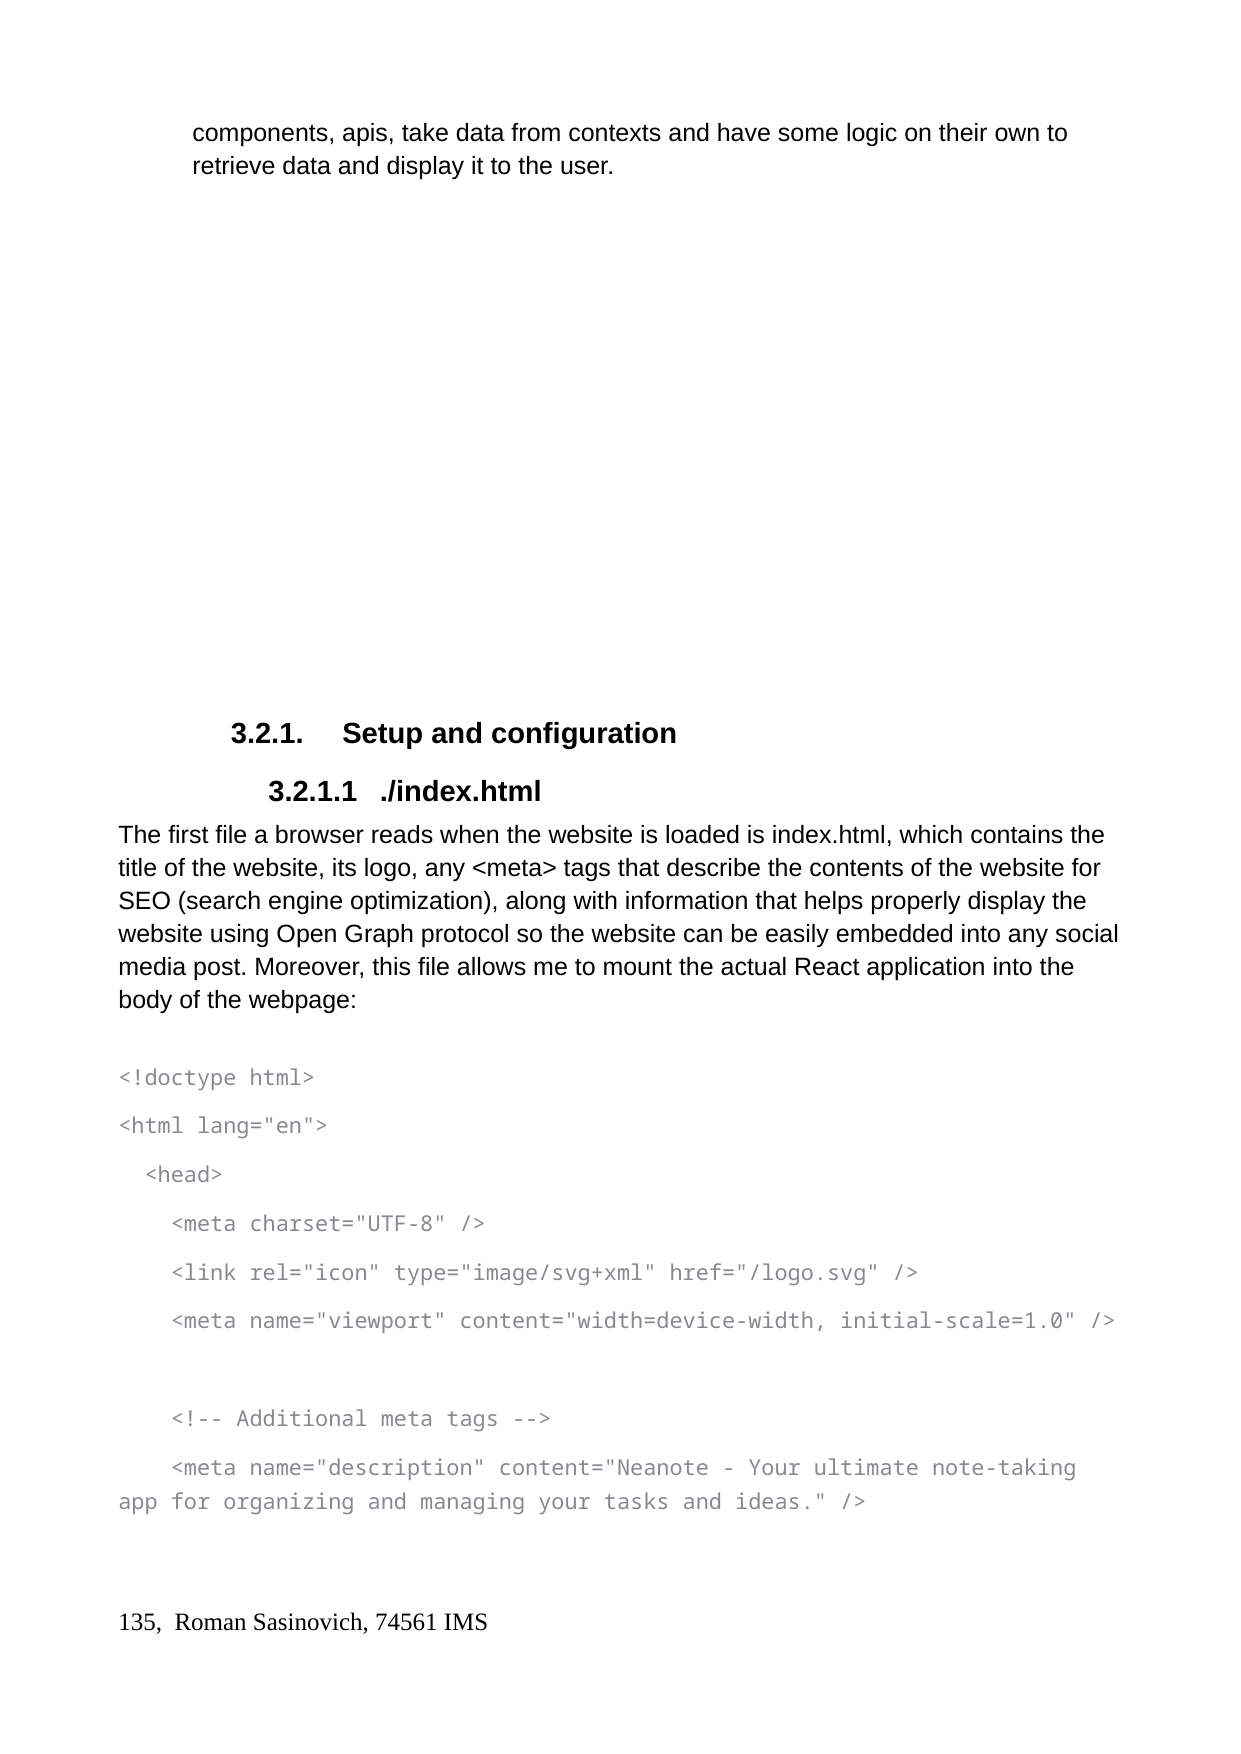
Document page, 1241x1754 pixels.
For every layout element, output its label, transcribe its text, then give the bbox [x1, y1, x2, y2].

text <!doctype html> [118, 1062, 1122, 1091]
text <meta name="viewport" content="width=device-width, initial-scale=1.0" /> [118, 1305, 1122, 1335]
subtitle Setup and configuration [231, 716, 1122, 749]
text components, apis, take data from contexts and have some logic on their own to retrieve data and display it to the user. [192, 118, 1122, 180]
text <meta name="description" content="Neanote - Your ultimate note-taking app for organizing and managing your tasks and ideas." /> [118, 1452, 1122, 1516]
text <head> [118, 1159, 1122, 1189]
text The first file a browser reads when the website is loaded is index.html, which contains the title of the website, its logo, any <meta> tags that describe the contents of the website for SEO (search engine optimization), along with information that helps properly display the website using Open Graph protocol so the website can be easily embedded into any social media post. Moreover, this file allows me to mount the actual React application into the body of the webpage: [118, 820, 1122, 1014]
text <html lang="en"> [118, 1110, 1122, 1140]
text <link rel="icon" type="image/svg+xml" href="/logo.svg" /> [118, 1257, 1122, 1286]
text <meta charset="UTF-8" /> [118, 1208, 1122, 1238]
text <!-- Additional meta tags --> [118, 1403, 1122, 1433]
subtitle ./index.html [268, 774, 1122, 808]
